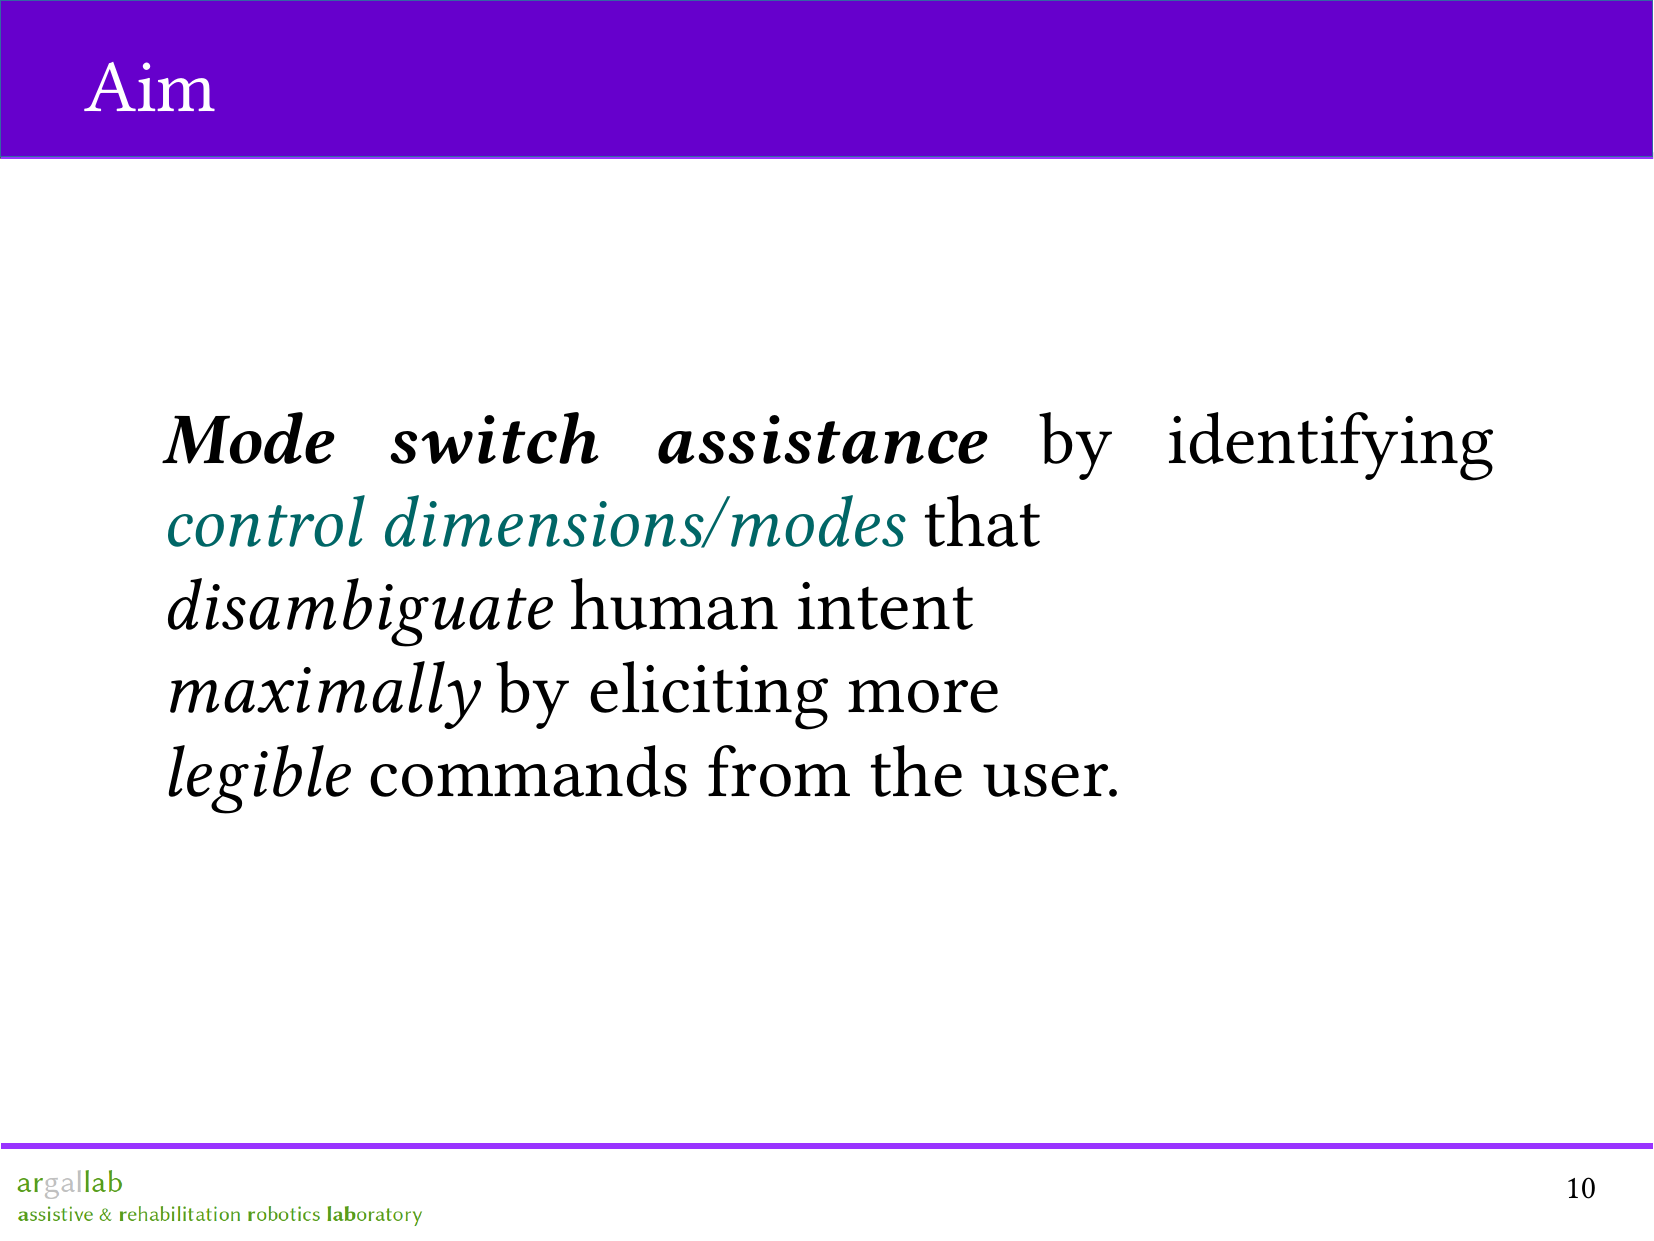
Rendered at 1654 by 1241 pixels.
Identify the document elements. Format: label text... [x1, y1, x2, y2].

picture [1, 1152, 434, 1237]
text_box Mode switch assistance by identifying control dimensions/modes that disambiguate human intent maximally by eliciting more legible commands from the user. [147, 390, 1511, 907]
text_box Aim [69, 36, 1621, 138]
